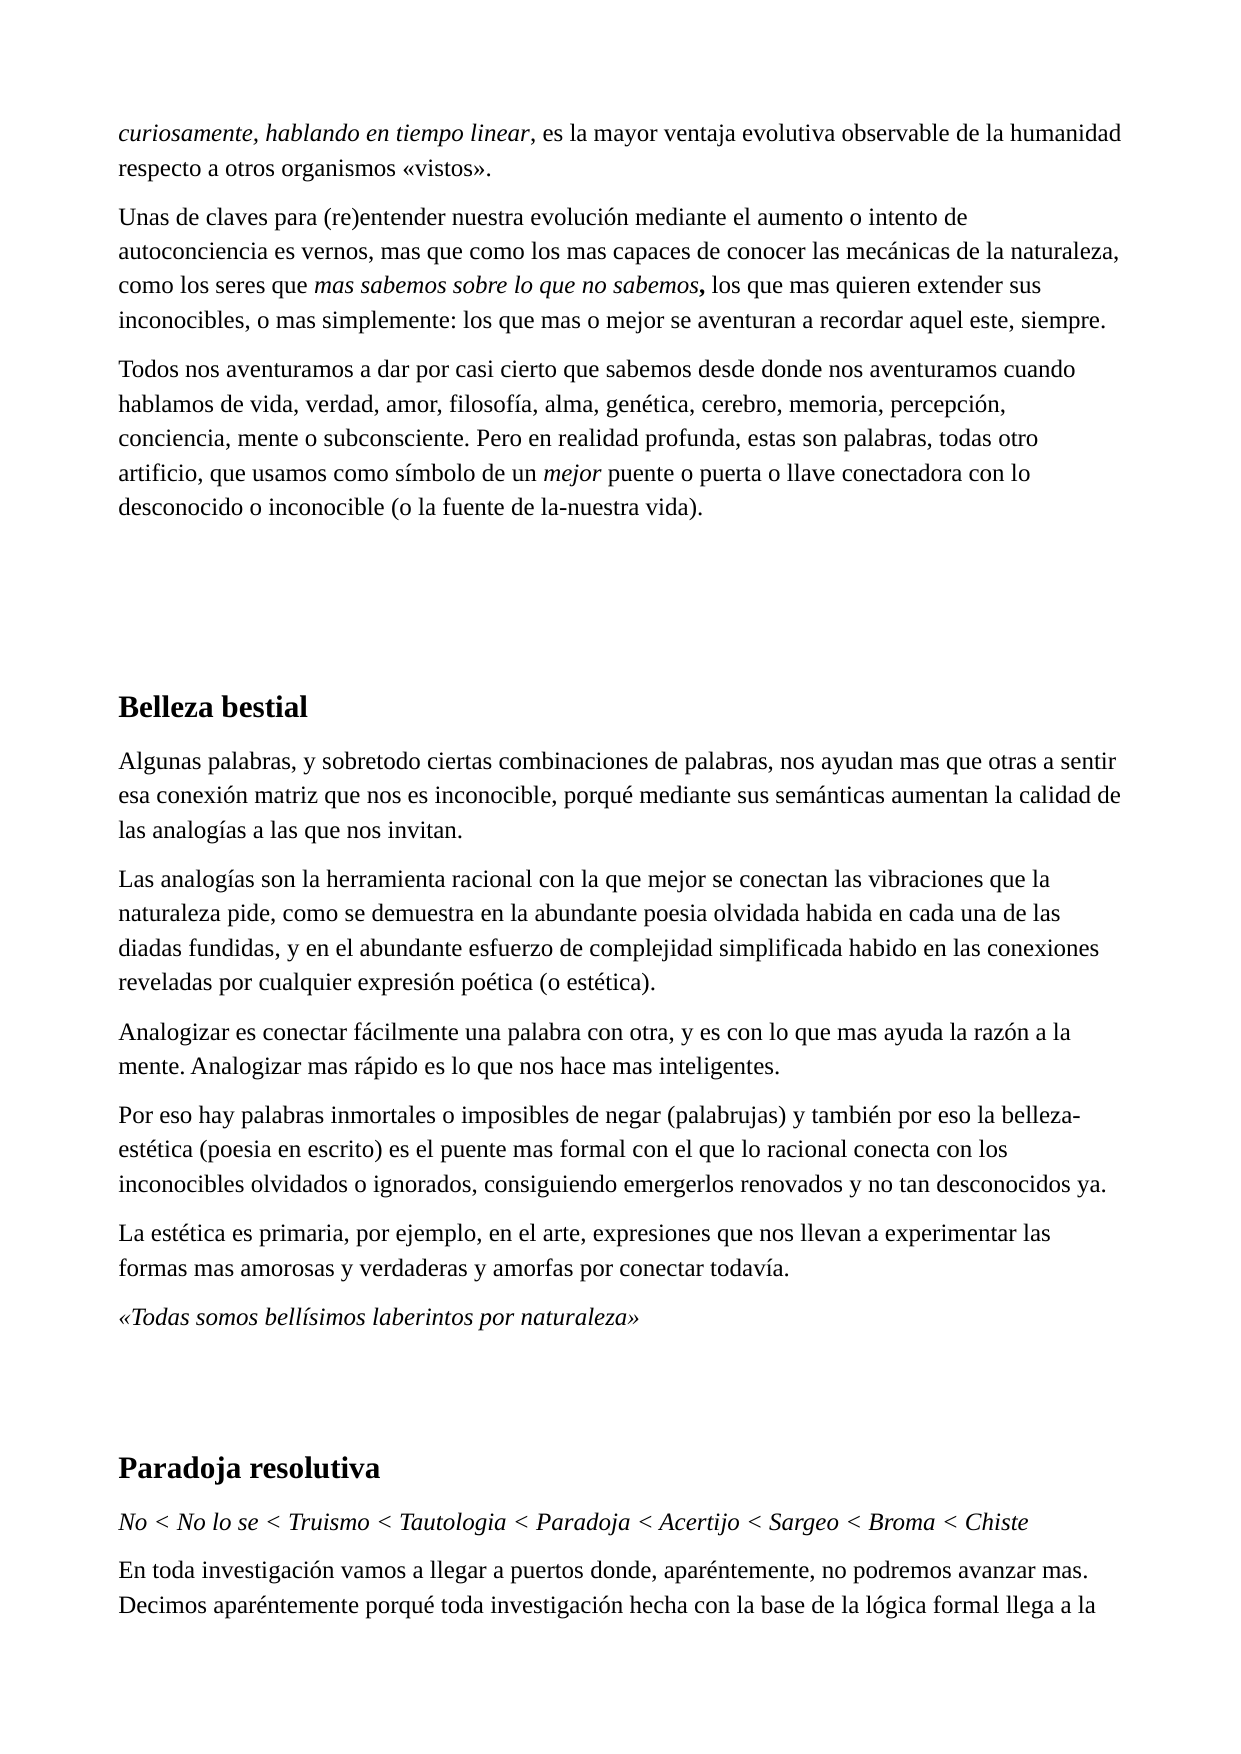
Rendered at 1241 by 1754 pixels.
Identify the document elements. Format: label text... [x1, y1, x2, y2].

text curiosamente, hablando en tiempo linear, es la mayor ventaja evolutiva observable de la humanidad respecto a otros organismos «vistos». [118, 118, 1122, 181]
text La estética es primaria, por ejemplo, en el arte, expresiones que nos llevan a experimentar las formas mas amorosas y verdaderas y amorfas por conectar todavía. [118, 1218, 1122, 1281]
text Analogizar es conectar fácilmente una palabra con otra, y es con lo que mas ayuda la razón a la mente. Analogizar mas rápido es lo que nos hace mas inteligentes. [118, 1017, 1122, 1080]
text En toda investigación vamos a llegar a puertos donde, aparéntemente, no podremos avanzar mas. Decimos aparéntemente porqué toda investigación hecha con la base de la lógica formal llega a la [118, 1556, 1122, 1619]
text «Todas somos bellísimos laberintos por naturaleza» [118, 1302, 1122, 1330]
text No < No lo se < Truismo < Tautologia < Paradoja < Acertijo < Sargeo < Broma < Chiste [118, 1507, 1122, 1535]
text Unas de claves para (re)entender nuestra evolución mediante el aumento o intento de autoconciencia es vernos, mas que como los mas capaces de conocer las mecánicas de la naturaleza, como los seres que mas sabemos sobre lo que no sabemos, los que mas quieren extender sus inconocibles, o mas simplemente: los que mas o mejor se aventuran a recordar aquel este, siempre. [118, 202, 1122, 334]
text Las analogías son la herramienta racional con la que mejor se conectan las vibraciones que la naturaleza pide, como se demuestra en la abundante poesia olvidada habida en cada una de las diadas fundidas, y en el abundante esfuerzo de complejidad simplificada habido en las conexiones reveladas por cualquier expresión poética (o estética). [118, 864, 1122, 996]
text Todos nos aventuramos a dar por casi cierto que sabemos desde donde nos aventuramos cuando hablamos de vida, verdad, amor, filosofía, alma, genética, cerebro, memoria, percepción, conciencia, mente o subconsciente. Pero en realidad profunda, estas son palabras, todas otro artificio, que usamos como símbolo de un mejor puente o puerta o llave conectadora con lo desconocido o inconocible (o la fuente de la-nuestra vida). [118, 354, 1122, 521]
text Paradoja resolutiva [118, 1449, 1122, 1485]
text Por eso hay palabras inmortales o imposibles de negar (palabrujas) y también por eso la belleza-estética (poesia en escrito) es el puente mas formal con el que lo racional conecta con los inconocibles olvidados o ignorados, consiguiendo emergerlos renovados y no tan desconocidos ya. [118, 1100, 1122, 1198]
text Algunas palabras, y sobretodo ciertas combinaciones de palabras, nos ayudan mas que otras a sentir esa conexión matriz que nos es inconocible, porqué mediante sus semánticas aumentan la calidad de las analogías a las que nos invitan. [118, 746, 1122, 844]
text Belleza bestial [118, 688, 1122, 724]
